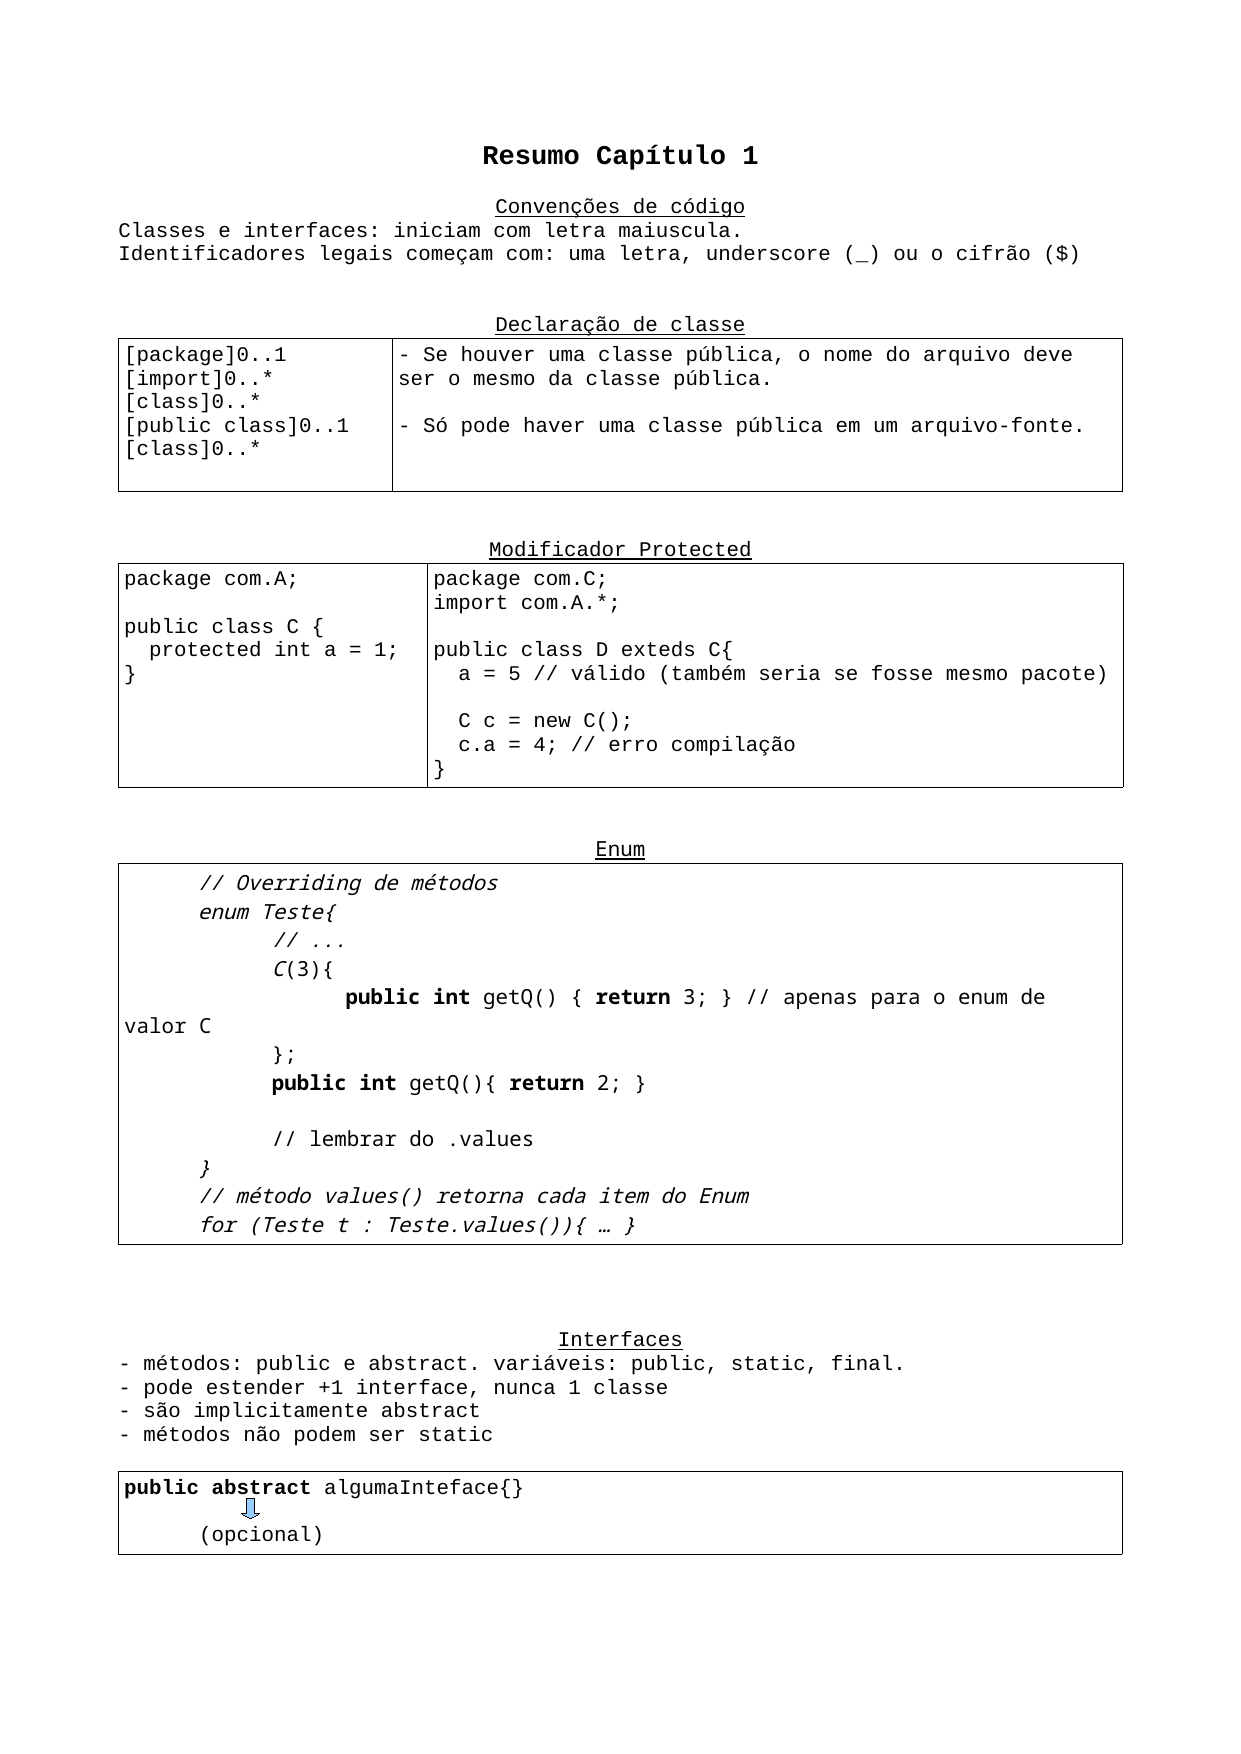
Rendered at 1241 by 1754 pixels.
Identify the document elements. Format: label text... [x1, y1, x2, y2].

text Interfaces [118, 1329, 1122, 1353]
text Classes e interfaces: iniciam com letra maiuscula. [118, 220, 1122, 243]
text Convenções de código [118, 196, 1122, 220]
table_header package com.C; import com.A.*; public class D exteds C{ a = 5 // válido (também seria se fosse mesmo pacote) C c = new C(); c.a = 4; // erro compilação } [428, 564, 1123, 787]
text Modificador Protected [118, 539, 1122, 562]
table_header [package]0..1 [import]0..* [class]0..* [public class]0..1 [class]0..* [119, 339, 392, 491]
table_header - Se houver uma classe pública, o nome do arquivo deve ser o mesmo da classe pública. - Só pode haver uma classe pública em um arquivo-fonte. [393, 339, 1122, 491]
text - métodos: public e abstract. variáveis: public, static, final. [118, 1353, 1122, 1377]
text Resumo Capítulo 1 [118, 142, 1122, 172]
table_header // Overriding de métodos enum Teste{ // ... C(3){ public int getQ() { return 3; } // apenas para o enum de valor C }; public int getQ(){ return 2; } // lembrar do .values } // método values() retorna cada item do Enum for (Teste t : Teste.values()){ … } [119, 864, 1122, 1244]
text - métodos não podem ser static [118, 1424, 1122, 1448]
table_header package com.A; public class C { protected int a = 1; } [119, 564, 427, 787]
text Enum [118, 834, 1122, 863]
text - são implicitamente abstract [118, 1400, 1122, 1424]
text - pode estender +1 interface, nunca 1 classe [118, 1377, 1122, 1400]
text Declaração de classe [118, 314, 1122, 338]
table_header public abstract algumaInteface{} (opcional) [119, 1472, 1122, 1554]
text Identificadores legais começam com: uma letra, underscore (_) ou o cifrão ($) [118, 243, 1122, 267]
